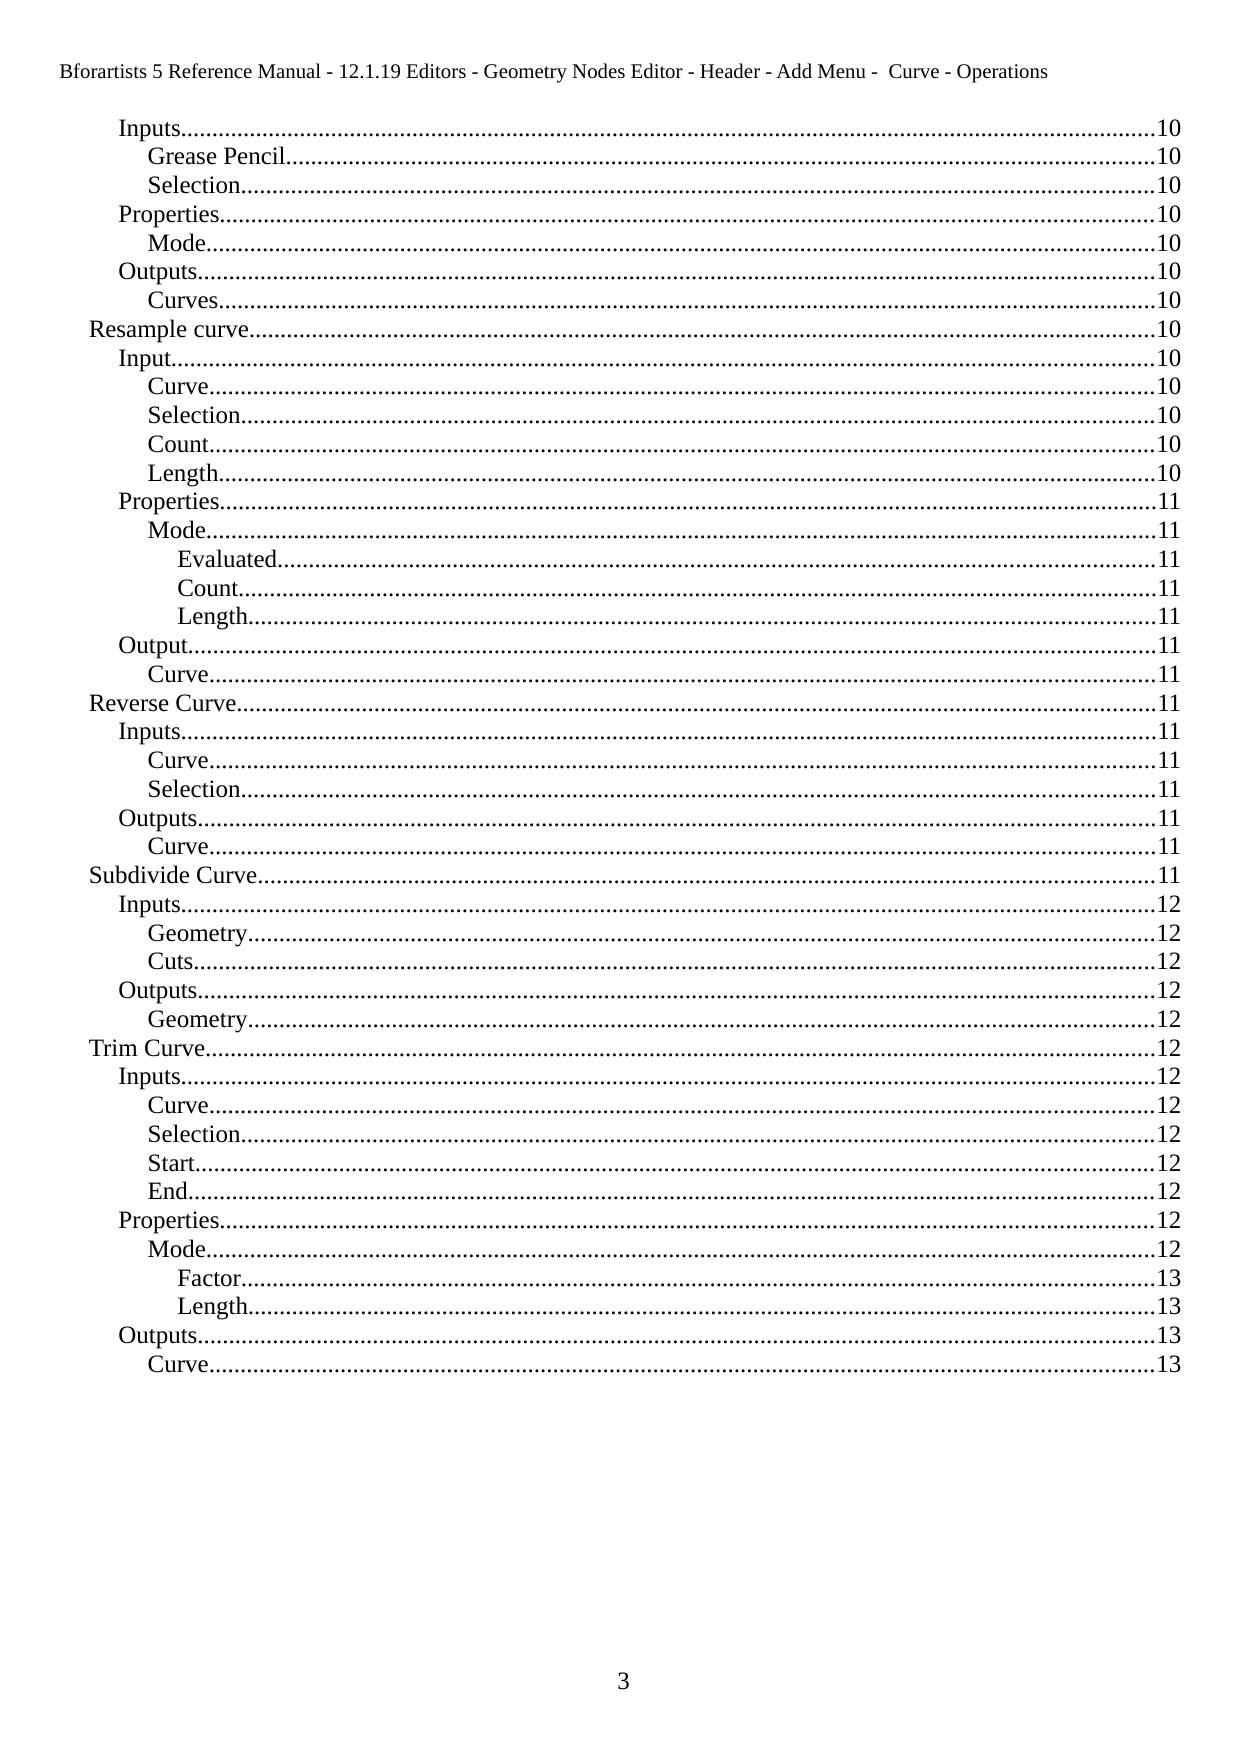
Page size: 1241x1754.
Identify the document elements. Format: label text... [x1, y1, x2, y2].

text Geometry 12 [147, 918, 1181, 946]
text End 12 [147, 1176, 1181, 1205]
text Inputs 12 [118, 889, 1181, 918]
text Cuts 12 [147, 946, 1181, 975]
text Inputs 12 [118, 1061, 1181, 1090]
text Outputs 11 [118, 803, 1181, 831]
text Curves 10 [147, 285, 1181, 314]
text Selection 11 [147, 774, 1181, 803]
text Curve 10 [147, 371, 1181, 400]
text Curve 11 [147, 745, 1181, 774]
text Reverse Curve 11 [88, 688, 1181, 716]
text Mode 12 [147, 1234, 1181, 1263]
text Outputs 10 [118, 256, 1181, 285]
text Mode 10 [147, 228, 1181, 256]
text Trim Curve 12 [88, 1033, 1181, 1061]
text Properties 11 [118, 486, 1181, 515]
text Length 13 [177, 1291, 1181, 1320]
text Curve 12 [147, 1090, 1181, 1119]
text Count 10 [147, 429, 1181, 458]
text Grease Pencil 10 [147, 141, 1181, 170]
text Selection 10 [147, 170, 1181, 199]
text Subdivide Curve 11 [88, 860, 1181, 889]
text Properties 10 [118, 199, 1181, 228]
text Factor 13 [177, 1263, 1181, 1291]
text Output 11 [118, 630, 1181, 659]
text Inputs 10 [118, 113, 1181, 141]
text Count 11 [177, 573, 1181, 601]
text Length 11 [177, 601, 1181, 630]
text Length 10 [147, 458, 1181, 486]
text Selection 12 [147, 1119, 1181, 1148]
text Outputs 13 [118, 1320, 1181, 1349]
text Outputs 12 [118, 975, 1181, 1004]
text Evaluated 11 [177, 544, 1181, 573]
text Resample curve 10 [88, 314, 1181, 343]
text Inputs 11 [118, 716, 1181, 745]
text Selection 10 [147, 400, 1181, 429]
text Start 12 [147, 1148, 1181, 1176]
text Mode 11 [147, 515, 1181, 544]
text Curve 11 [147, 659, 1181, 688]
text Input 10 [118, 343, 1181, 371]
text Curve 13 [147, 1349, 1181, 1378]
text Curve 11 [147, 831, 1181, 860]
text Properties 12 [118, 1205, 1181, 1234]
text Geometry 12 [147, 1004, 1181, 1033]
